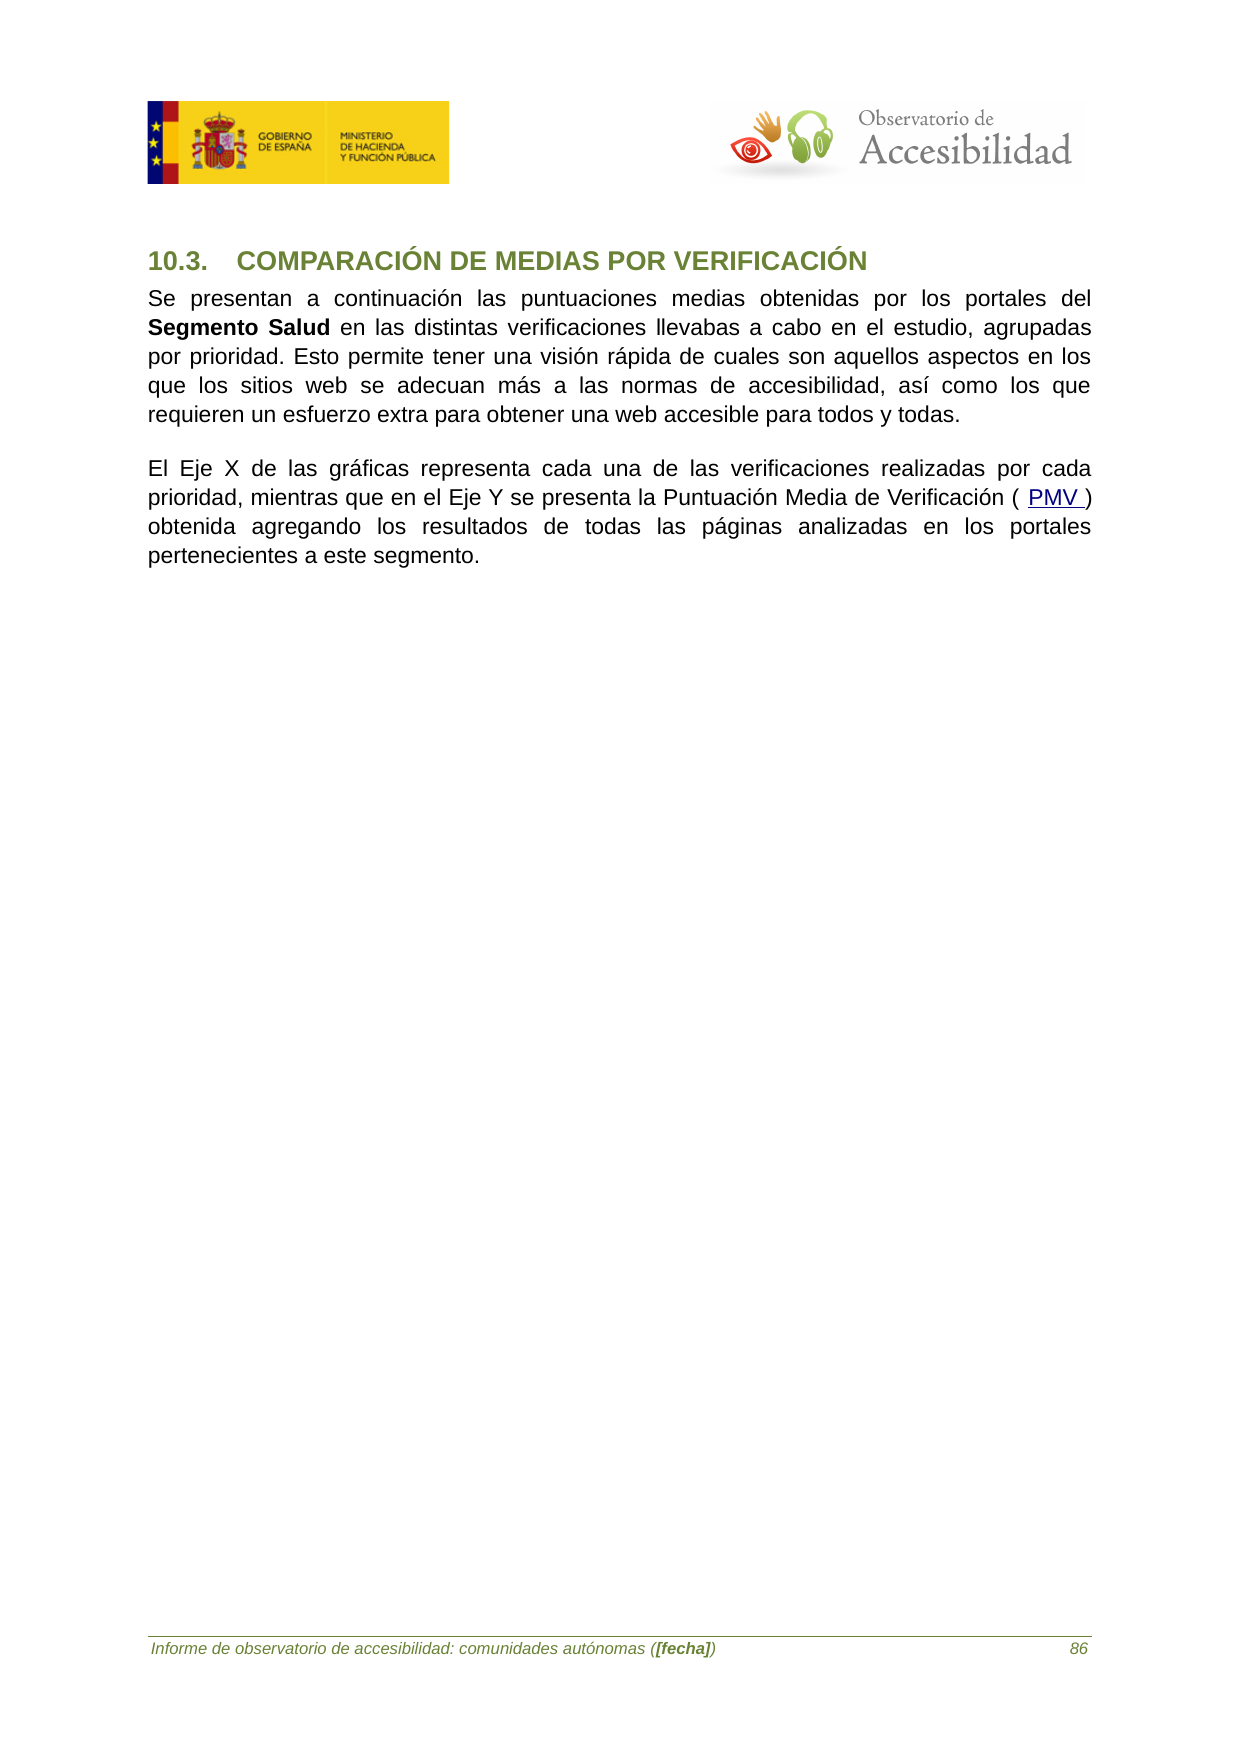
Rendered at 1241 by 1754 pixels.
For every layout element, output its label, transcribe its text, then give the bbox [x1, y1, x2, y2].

text El Eje X de las gráficas representa cada una de las verificaciones realizadas por cada prioridad, mientras que en el Eje Y se presenta la Puntuación Media de Verificación ( PMV ) obtenida agregando los resultados de todas las páginas analizadas en los portales pertenecientes a este segmento. [148, 455, 1092, 568]
subtitle Comparación de medias por verificación [148, 245, 1092, 276]
text Se presentan a continuación las puntuaciones medias obtenidas por los portales del Segmento Salud en las distintas verificaciones llevabas a cabo en el estudio, agrupadas por prioridad. Esto permite tener una visión rápida de cuales son aquellos aspectos en los que los sitios web se adecuan más a las normas de accesibilidad, así como los que requieren un esfuerzo extra para obtener una web accesible para todos y todas. [148, 285, 1092, 427]
picture [710, 101, 1086, 184]
picture [147, 101, 450, 184]
